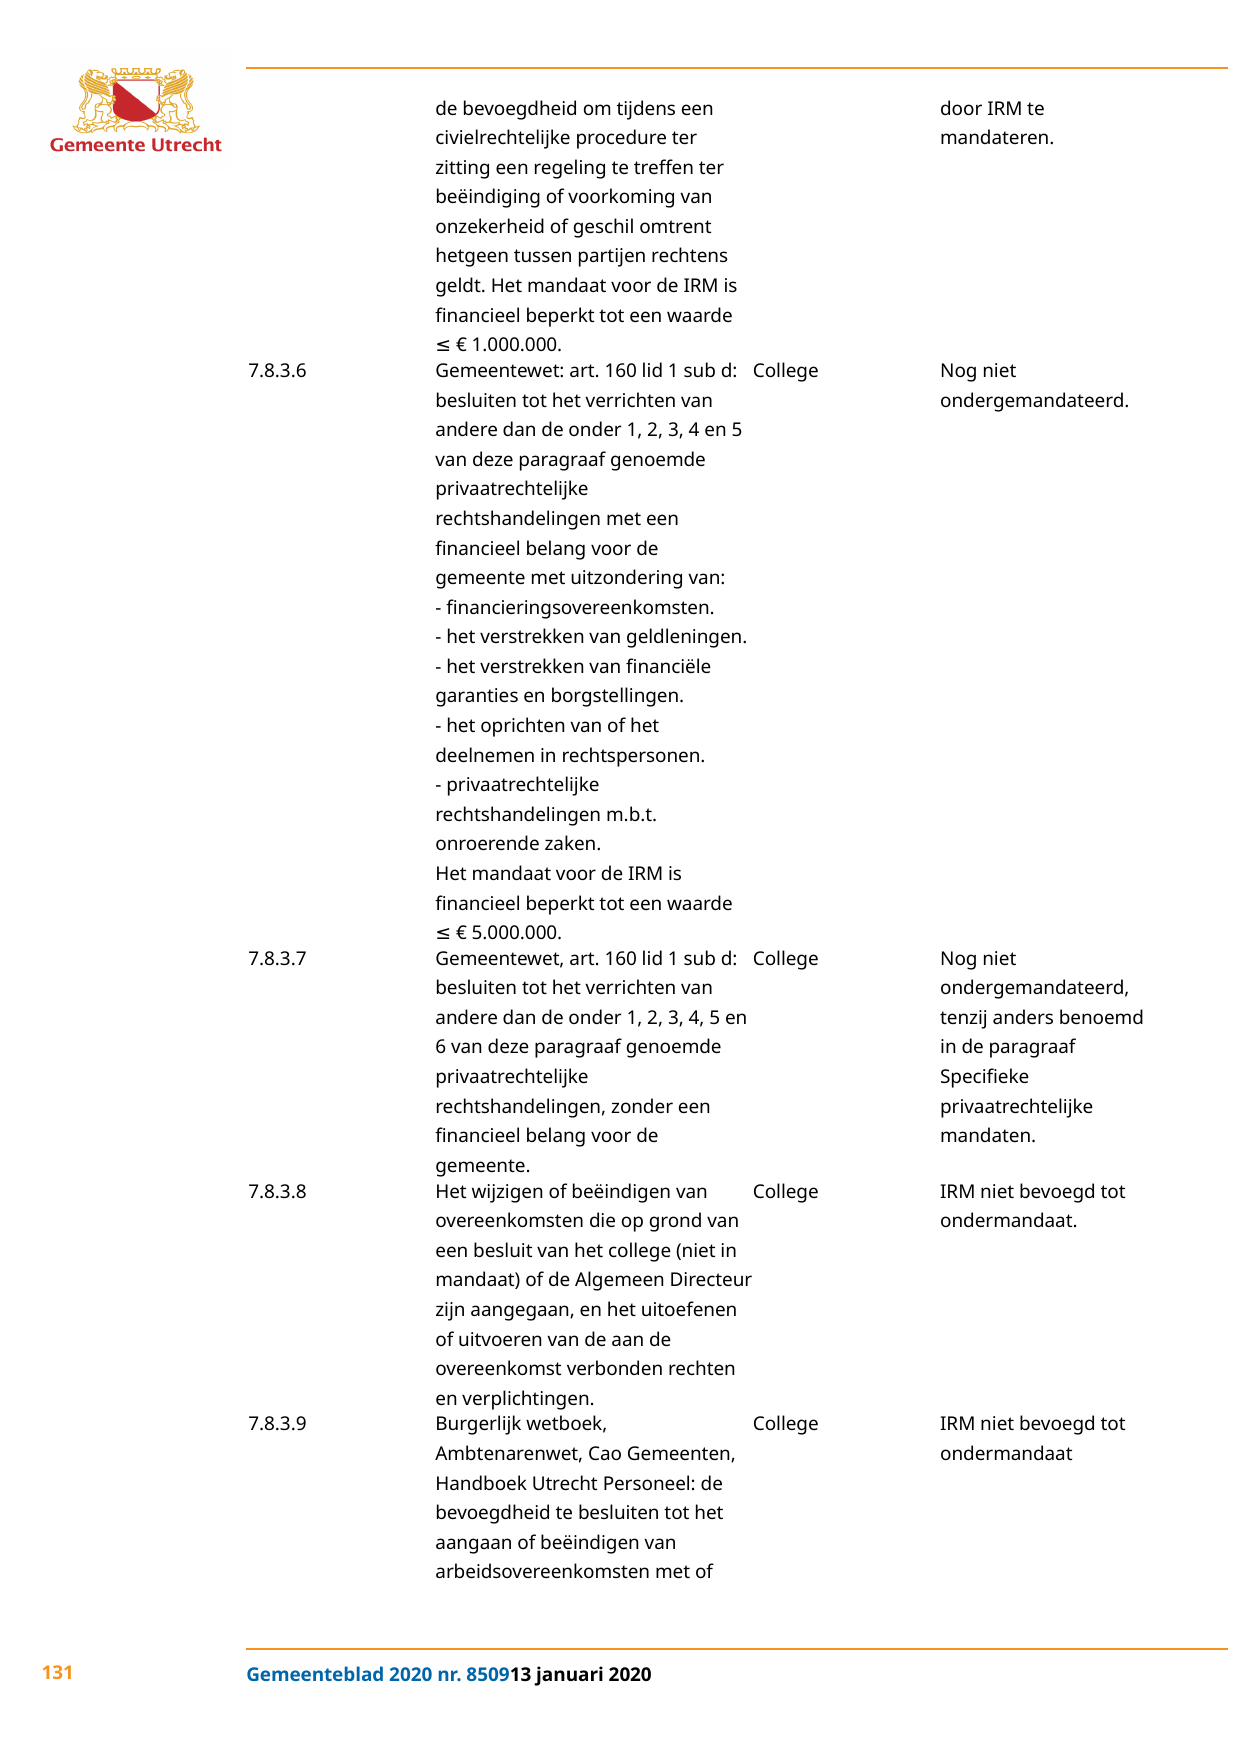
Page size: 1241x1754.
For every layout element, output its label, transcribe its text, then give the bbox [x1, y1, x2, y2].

table_cell Gemeentewet: art. 160 lid 1 sub d: besluiten tot het verrichten van andere dan de onder 1, 2, 3, 4 en 5 van deze paragraaf genoemde privaatrechtelijke rechtshandelingen met een financieel belang voor de gemeente met uitzondering van: - financieringsovereenkomsten. - het verstrekken van geldleningen. - het verstrekken van financiële garanties en borgstellingen. - het oprichten van of het deelnemen in rechtspersonen. - privaatrechtelijke rechtshandelingen m.b.t. onroerende zaken. Het mandaat voor de IRM is financieel beperkt tot een waarde ≤ € 5.000.000. [435, 357, 753, 945]
table_cell Nog niet ondergemandateerd, tenzij anders benoemd in de paragraaf Specifieke privaatrechtelijke mandaten. [940, 945, 1152, 1178]
table_cell Burgerlijk wetboek, Ambtenarenwet, Cao Gemeenten, Handboek Utrecht Personeel: de bevoegdheid te besluiten tot het aangaan of beëindigen van arbeidsovereenkomsten met of [435, 1411, 753, 1584]
table_cell IRM niet bevoegd tot ondermandaat. [940, 1178, 1152, 1411]
table_cell Nog niet ondergemandateerd. [940, 357, 1152, 945]
table_cell [248, 95, 435, 357]
table_cell 7.8.3.8 [248, 1178, 435, 1411]
table_cell 7.8.3.7 [248, 945, 435, 1178]
table_cell door IRM te mandateren. [940, 95, 1152, 357]
table_cell [753, 95, 940, 357]
table_cell 7.8.3.6 [248, 357, 435, 945]
table_cell Het wijzigen of beëindigen van overeenkomsten die op grond van een besluit van het college (niet in mandaat) of de Algemeen Directeur zijn aangegaan, en het uitoefenen of uitvoeren van de aan de overeenkomst verbonden rechten en verplichtingen. [435, 1178, 753, 1411]
picture [41, 47, 231, 172]
table_cell Gemeentewet, art. 160 lid 1 sub d: besluiten tot het verrichten van andere dan de onder 1, 2, 3, 4, 5 en 6 van deze paragraaf genoemde privaatrechtelijke rechtshandelingen, zonder een financieel belang voor de gemeente. [435, 945, 753, 1178]
table_cell IRM niet bevoegd tot ondermandaat [940, 1411, 1152, 1584]
table_cell College [753, 357, 940, 945]
table_cell 7.8.3.9 [248, 1411, 435, 1584]
table_cell College [753, 945, 940, 1178]
table_cell de bevoegdheid om tijdens een civielrechtelijke procedure ter zitting een regeling te treffen ter beëindiging of voorkoming van onzekerheid of geschil omtrent hetgeen tussen partijen rechtens geldt. Het mandaat voor de IRM is financieel beperkt tot een waarde ≤ € 1.000.000. [435, 95, 753, 357]
table_cell College [753, 1178, 940, 1411]
table_cell College [753, 1411, 940, 1584]
